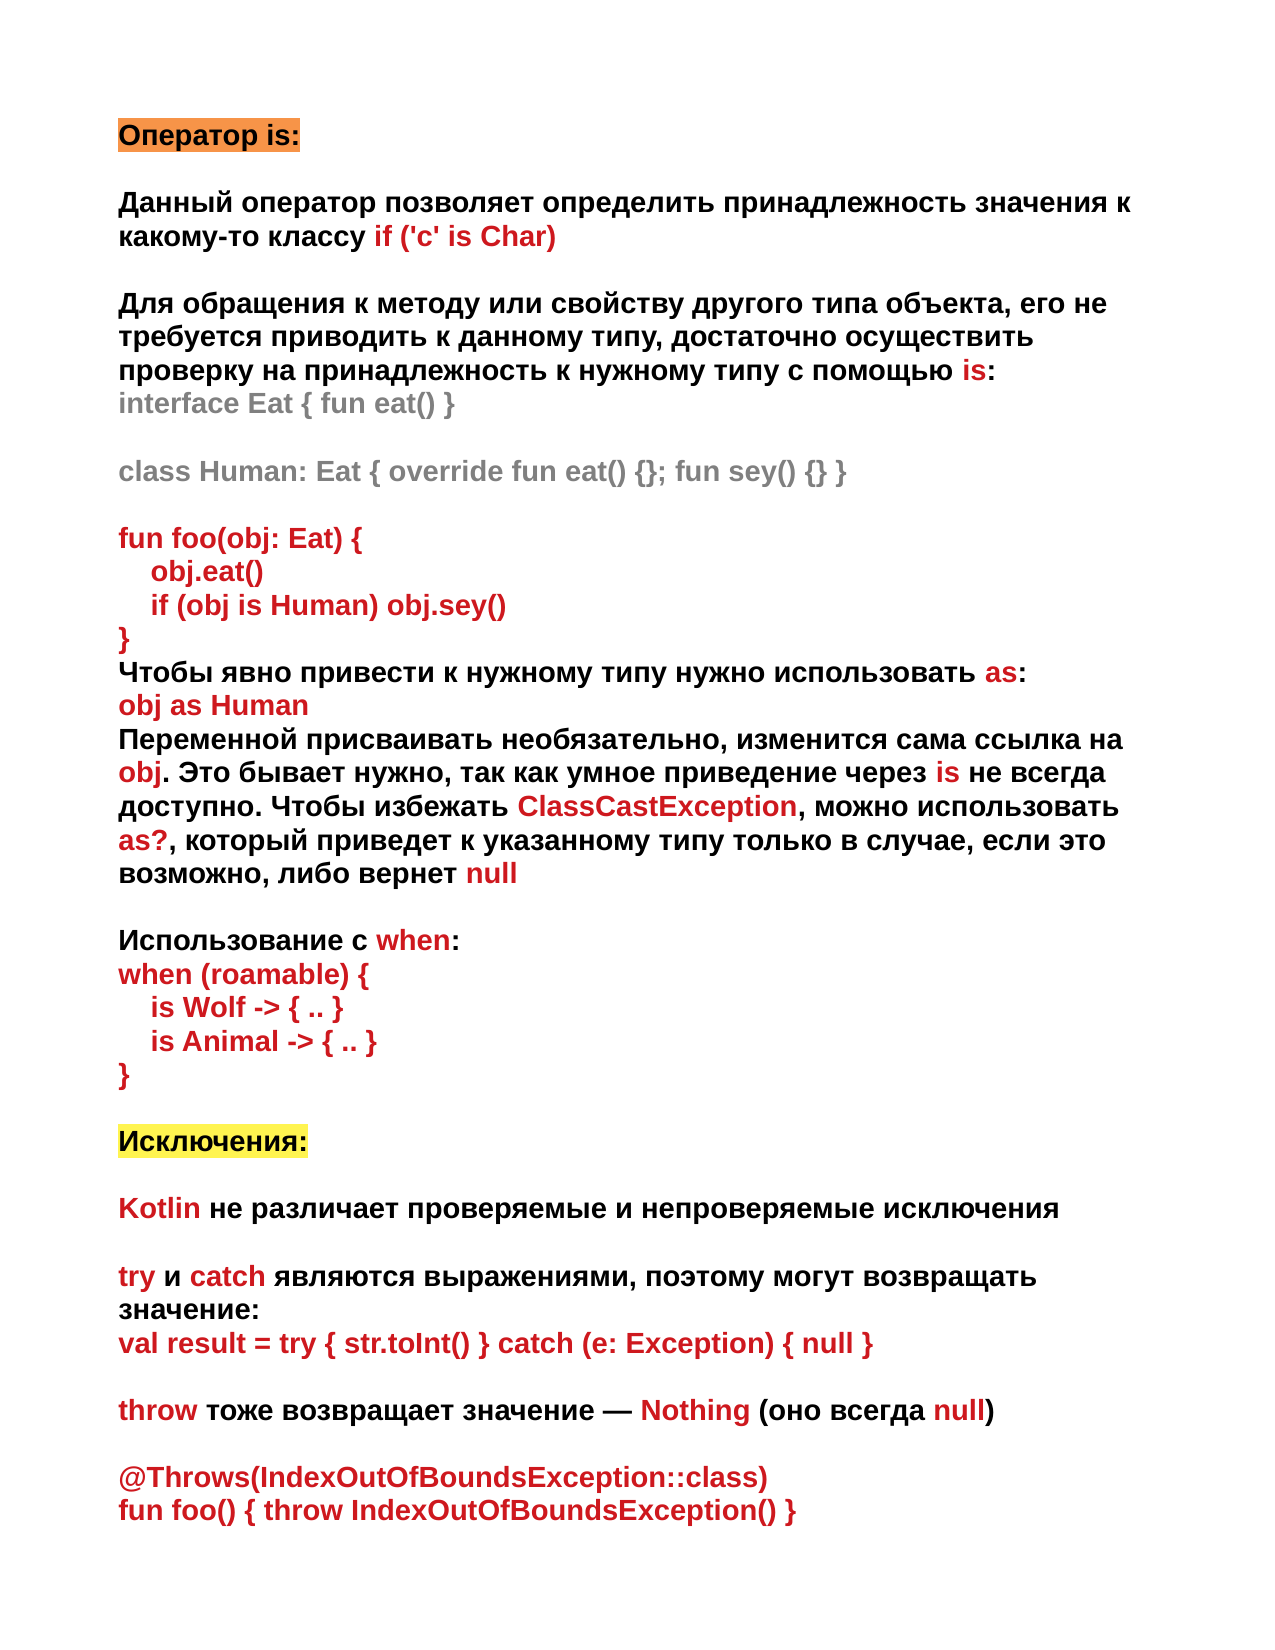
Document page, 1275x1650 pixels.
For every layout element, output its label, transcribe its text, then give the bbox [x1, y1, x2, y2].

text obj.eat() [118, 554, 1157, 588]
text is Wolf -> { .. } [118, 990, 1157, 1024]
text Kotlin не различает проверяемые и непроверяемые исключения [118, 1191, 1157, 1225]
text fun foo() { throw IndexOutOfBoundsException() } [118, 1493, 1157, 1527]
text Оператор is: [118, 118, 1157, 152]
text val result = try { str.toInt() } catch (e: Exception) { null } [118, 1326, 1157, 1359]
text Для обращения к методу или свойству другого типа объекта, его не требуется приводить к данному типу, достаточно осуществить проверку на принадлежность к нужному типу с помощью is: [118, 286, 1157, 386]
text Данный оператор позволяет определить принадлежность значения к какому-то классу if ('c' is Char) [118, 185, 1157, 252]
text try и catch являются выражениями, поэтому могут возвращать значение: [118, 1258, 1157, 1326]
text obj as Human [118, 688, 1157, 722]
text Переменной присваивать необязательно, изменится сама ссылка на obj. Это бывает нужно, так как умное приведение через is не всегда доступно. Чтобы избежать ClassCastException, можно использовать as?, который приведет к указанному типу только в случае, если это возможно, либо вернет null [118, 722, 1157, 889]
text } [118, 1057, 1157, 1091]
text } [118, 621, 1157, 655]
text class Human: Eat { override fun eat() {}; fun sey() {} } [118, 453, 1157, 487]
text @Throws(IndexOutOfBoundsException::class) [118, 1460, 1157, 1493]
text interface Eat { fun eat() } [118, 386, 1157, 420]
text when (roamable) { [118, 957, 1157, 990]
text Чтобы явно привести к нужному типу нужно использовать as: [118, 655, 1157, 688]
text throw тоже возвращает значение — Nothing (оно всегда null) [118, 1393, 1157, 1426]
text Использование с when: [118, 923, 1157, 957]
text is Animal -> { .. } [118, 1024, 1157, 1057]
text Исключения: [118, 1124, 1157, 1158]
text fun foo(obj: Eat) { [118, 521, 1157, 554]
text if (obj is Human) obj.sey() [118, 588, 1157, 621]
